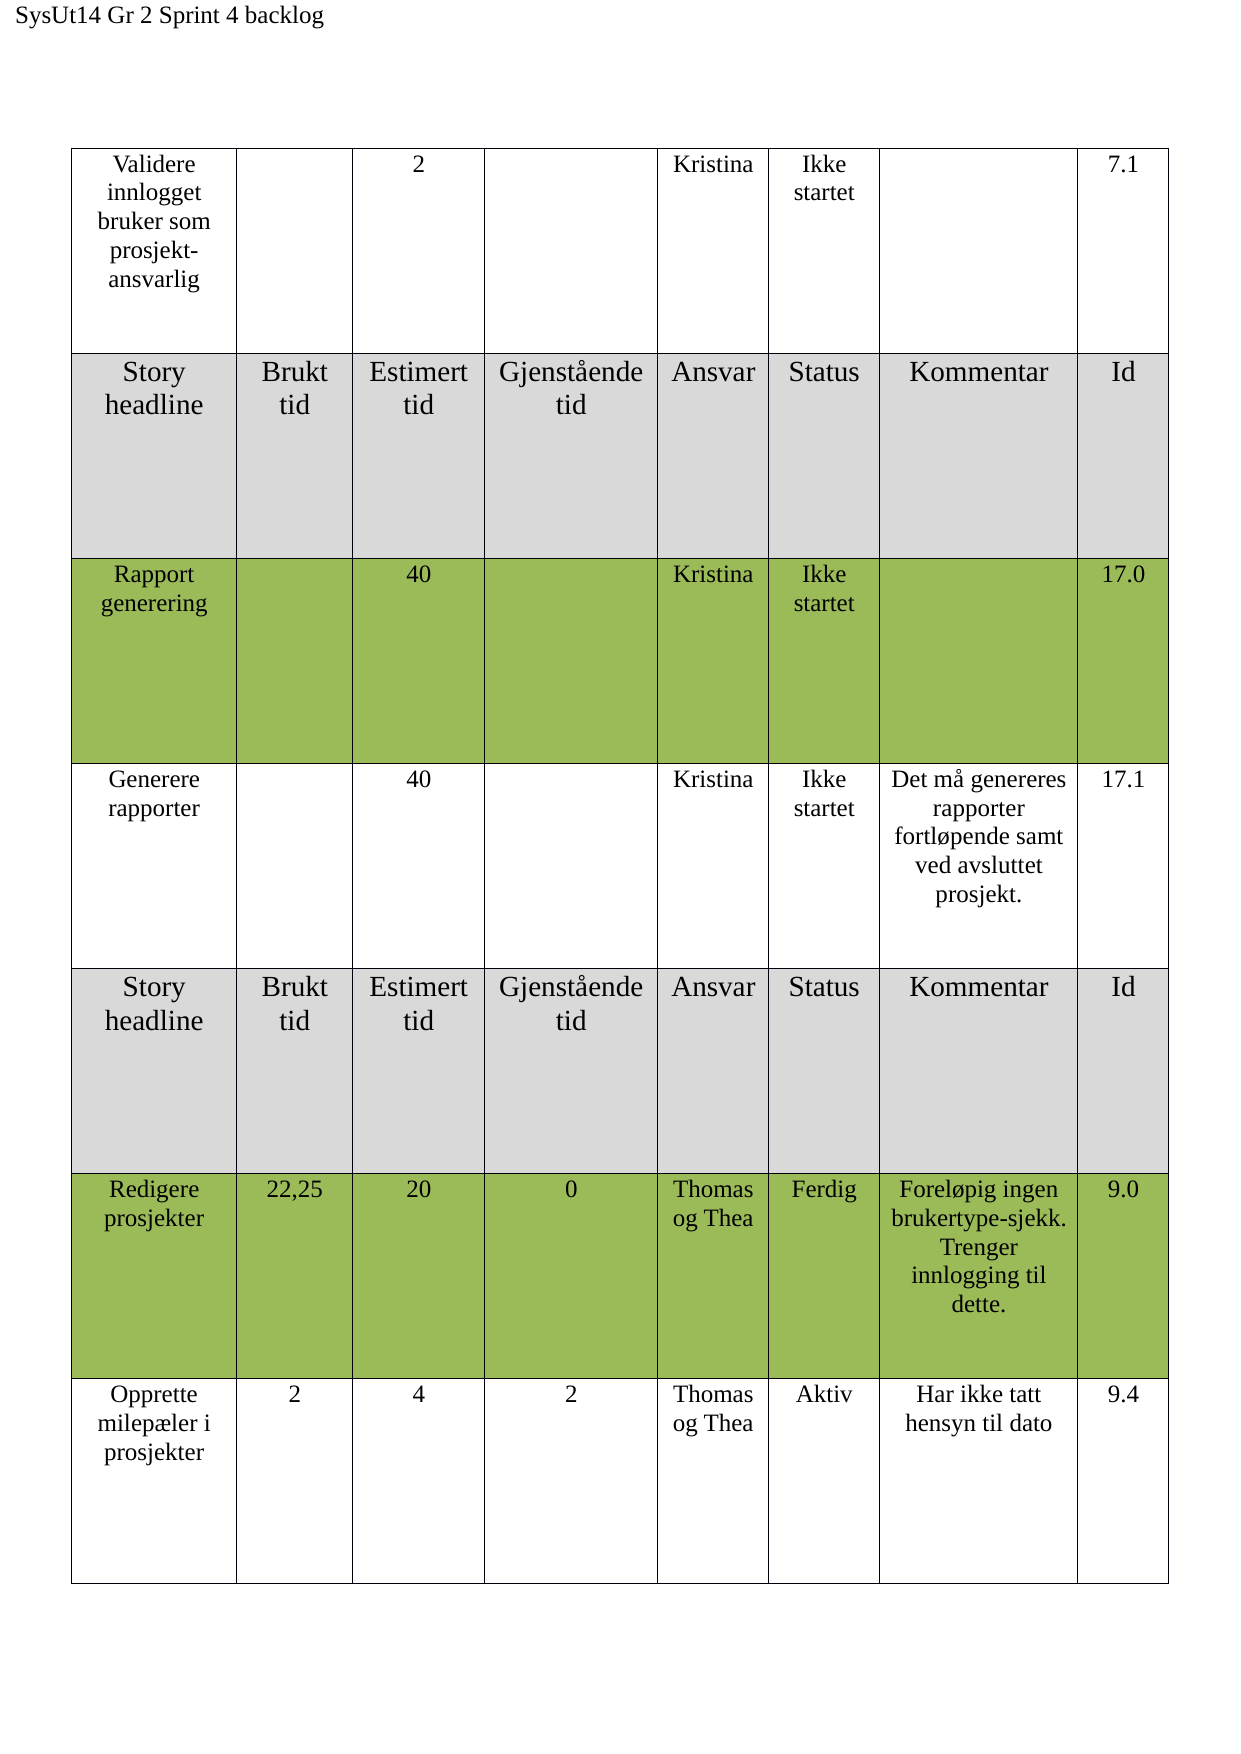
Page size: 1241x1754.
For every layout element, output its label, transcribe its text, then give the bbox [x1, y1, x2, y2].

table_cell Ferdig [769, 1174, 879, 1378]
table_cell Kommentar [880, 354, 1077, 558]
table_cell 2 [353, 149, 484, 353]
table_cell 40 [353, 559, 484, 763]
table_cell Thomas og Thea [658, 1174, 768, 1378]
table_cell [237, 149, 352, 353]
table_cell Generere rapporter [72, 764, 236, 968]
table_cell Kristina [658, 559, 768, 763]
table_cell Ikke startet [769, 149, 879, 353]
table_cell Brukt tid [237, 354, 352, 558]
table_cell Opprette milepæler i prosjekter [72, 1379, 236, 1583]
table_cell Thomas og Thea [658, 1379, 768, 1583]
table_cell Story headline [72, 354, 236, 558]
table_cell Det må genereres rapporter fortløpende samt ved avsluttet prosjekt. [880, 764, 1077, 968]
table_cell [237, 764, 352, 968]
table_cell Gjenstående tid [485, 969, 657, 1173]
table_cell 4 [353, 1379, 484, 1583]
table_cell Estimert tid [353, 354, 484, 558]
table_cell 17.1 [1078, 764, 1168, 968]
table_cell Status [769, 354, 879, 558]
table_cell Validere innlogget bruker som prosjekt-ansvarlig [72, 149, 236, 353]
table_cell 7.1 [1078, 149, 1168, 353]
table_cell Ikke startet [769, 559, 879, 763]
table_cell 9.4 [1078, 1379, 1168, 1583]
table_cell 2 [237, 1379, 352, 1583]
table_cell 17.0 [1078, 559, 1168, 763]
table_cell [485, 764, 657, 968]
table_cell Redigere prosjekter [72, 1174, 236, 1378]
table_cell 0 [485, 1174, 657, 1378]
table_cell Kommentar [880, 969, 1077, 1173]
table_cell [485, 149, 657, 353]
table_cell [485, 559, 657, 763]
table_cell Story headline [72, 969, 236, 1173]
table_cell Estimert tid [353, 969, 484, 1173]
table_cell Aktiv [769, 1379, 879, 1583]
table_cell Rapport generering [72, 559, 236, 763]
table_cell Id [1078, 354, 1168, 558]
table_cell 9.0 [1078, 1174, 1168, 1378]
table_cell Kristina [658, 149, 768, 353]
table_cell Har ikke tatt hensyn til dato [880, 1379, 1077, 1583]
table_cell Status [769, 969, 879, 1173]
table_cell 40 [353, 764, 484, 968]
table_cell Kristina [658, 764, 768, 968]
table_cell 22,25 [237, 1174, 352, 1378]
table_cell 20 [353, 1174, 484, 1378]
table_cell Foreløpig ingen brukertype-sjekk. Trenger innlogging til dette. [880, 1174, 1077, 1378]
table_cell 2 [485, 1379, 657, 1583]
table_cell [237, 559, 352, 763]
table_cell [880, 149, 1077, 353]
table_cell Ansvar [658, 969, 768, 1173]
table_cell Gjenstående tid [485, 354, 657, 558]
table_cell Ikke startet [769, 764, 879, 968]
table_cell Ansvar [658, 354, 768, 558]
table_cell [880, 559, 1077, 763]
table_cell Id [1078, 969, 1168, 1173]
table_cell Brukt tid [237, 969, 352, 1173]
